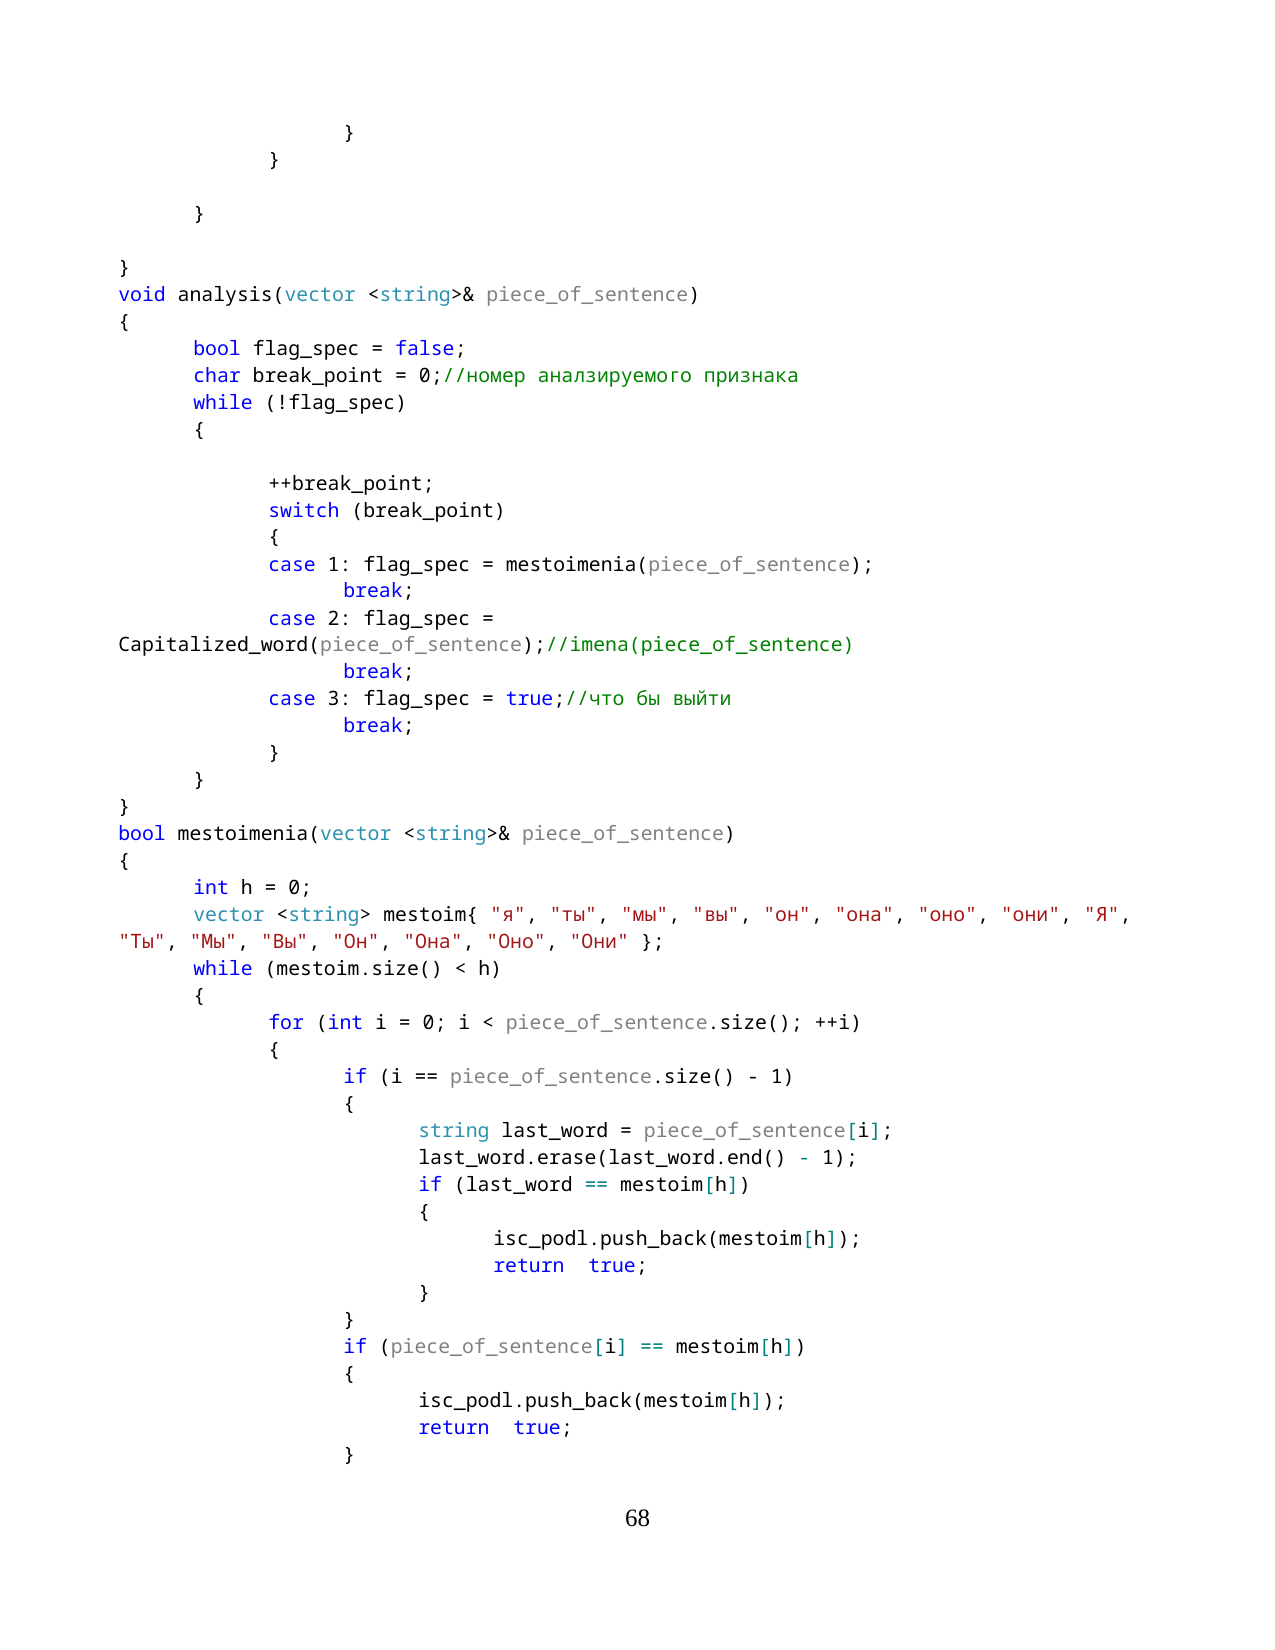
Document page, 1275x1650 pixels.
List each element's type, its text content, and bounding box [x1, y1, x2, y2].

text while (mestoim.size() < h) [118, 954, 1157, 981]
text isc_podl.push_back(mestoim[h]); [118, 1224, 1157, 1251]
text { [118, 1089, 1157, 1116]
text } [118, 1440, 1157, 1467]
text return true; [118, 1251, 1157, 1278]
text string last_word = piece_of_sentence[i]; [118, 1116, 1157, 1143]
text if (piece_of_sentence[i] == mestoim[h]) [118, 1332, 1157, 1359]
text { [118, 415, 1157, 442]
text last_word.erase(last_word.end() - 1); [118, 1143, 1157, 1170]
text break; [118, 712, 1157, 739]
text } [118, 145, 1157, 172]
text case 2: flag_spec = Capitalized_word(piece_of_sentence);//imena(piece_of_sentence) [118, 604, 1157, 658]
text if (i == piece_of_sentence.size() - 1) [118, 1062, 1157, 1089]
text return true; [118, 1413, 1157, 1440]
text for (int i = 0; i < piece_of_sentence.size(); ++i) [118, 1008, 1157, 1035]
text } [118, 199, 1157, 226]
text break; [118, 577, 1157, 604]
text { [118, 307, 1157, 334]
text } [118, 253, 1157, 280]
text while (!flag_spec) [118, 388, 1157, 415]
text bool mestoimenia(vector <string>& piece_of_sentence) [118, 819, 1157, 847]
text { [118, 1359, 1157, 1386]
text { [118, 981, 1157, 1008]
text case 1: flag_spec = mestoimenia(piece_of_sentence); [118, 550, 1157, 577]
text } [118, 118, 1157, 145]
text { [118, 1197, 1157, 1224]
text } [118, 766, 1157, 793]
text if (last_word == mestoim[h]) [118, 1170, 1157, 1197]
text void analysis(vector <string>& piece_of_sentence) [118, 280, 1157, 307]
text } [118, 1278, 1157, 1305]
text break; [118, 658, 1157, 685]
text switch (break_point) [118, 496, 1157, 523]
text vector <string> mestoim{ "я", "ты", "мы", "вы", "он", "она", "оно", "они", "Я", "Ты", "Мы", "Вы", "Он", "Она", "Оно", "Они" }; [118, 901, 1157, 954]
text isc_podl.push_back(mestoim[h]); [118, 1386, 1157, 1413]
text } [118, 739, 1157, 766]
text int h = 0; [118, 873, 1157, 901]
text } [118, 793, 1157, 819]
text case 3: flag_spec = true;//что бы выйти [118, 685, 1157, 712]
text } [118, 1305, 1157, 1332]
text { [118, 847, 1157, 873]
text { [118, 1035, 1157, 1062]
text ++break_point; [118, 469, 1157, 496]
text bool flag_spec = false; [118, 334, 1157, 361]
text { [118, 523, 1157, 550]
text char break_point = 0;//номер аналзируемого признака [118, 361, 1157, 388]
